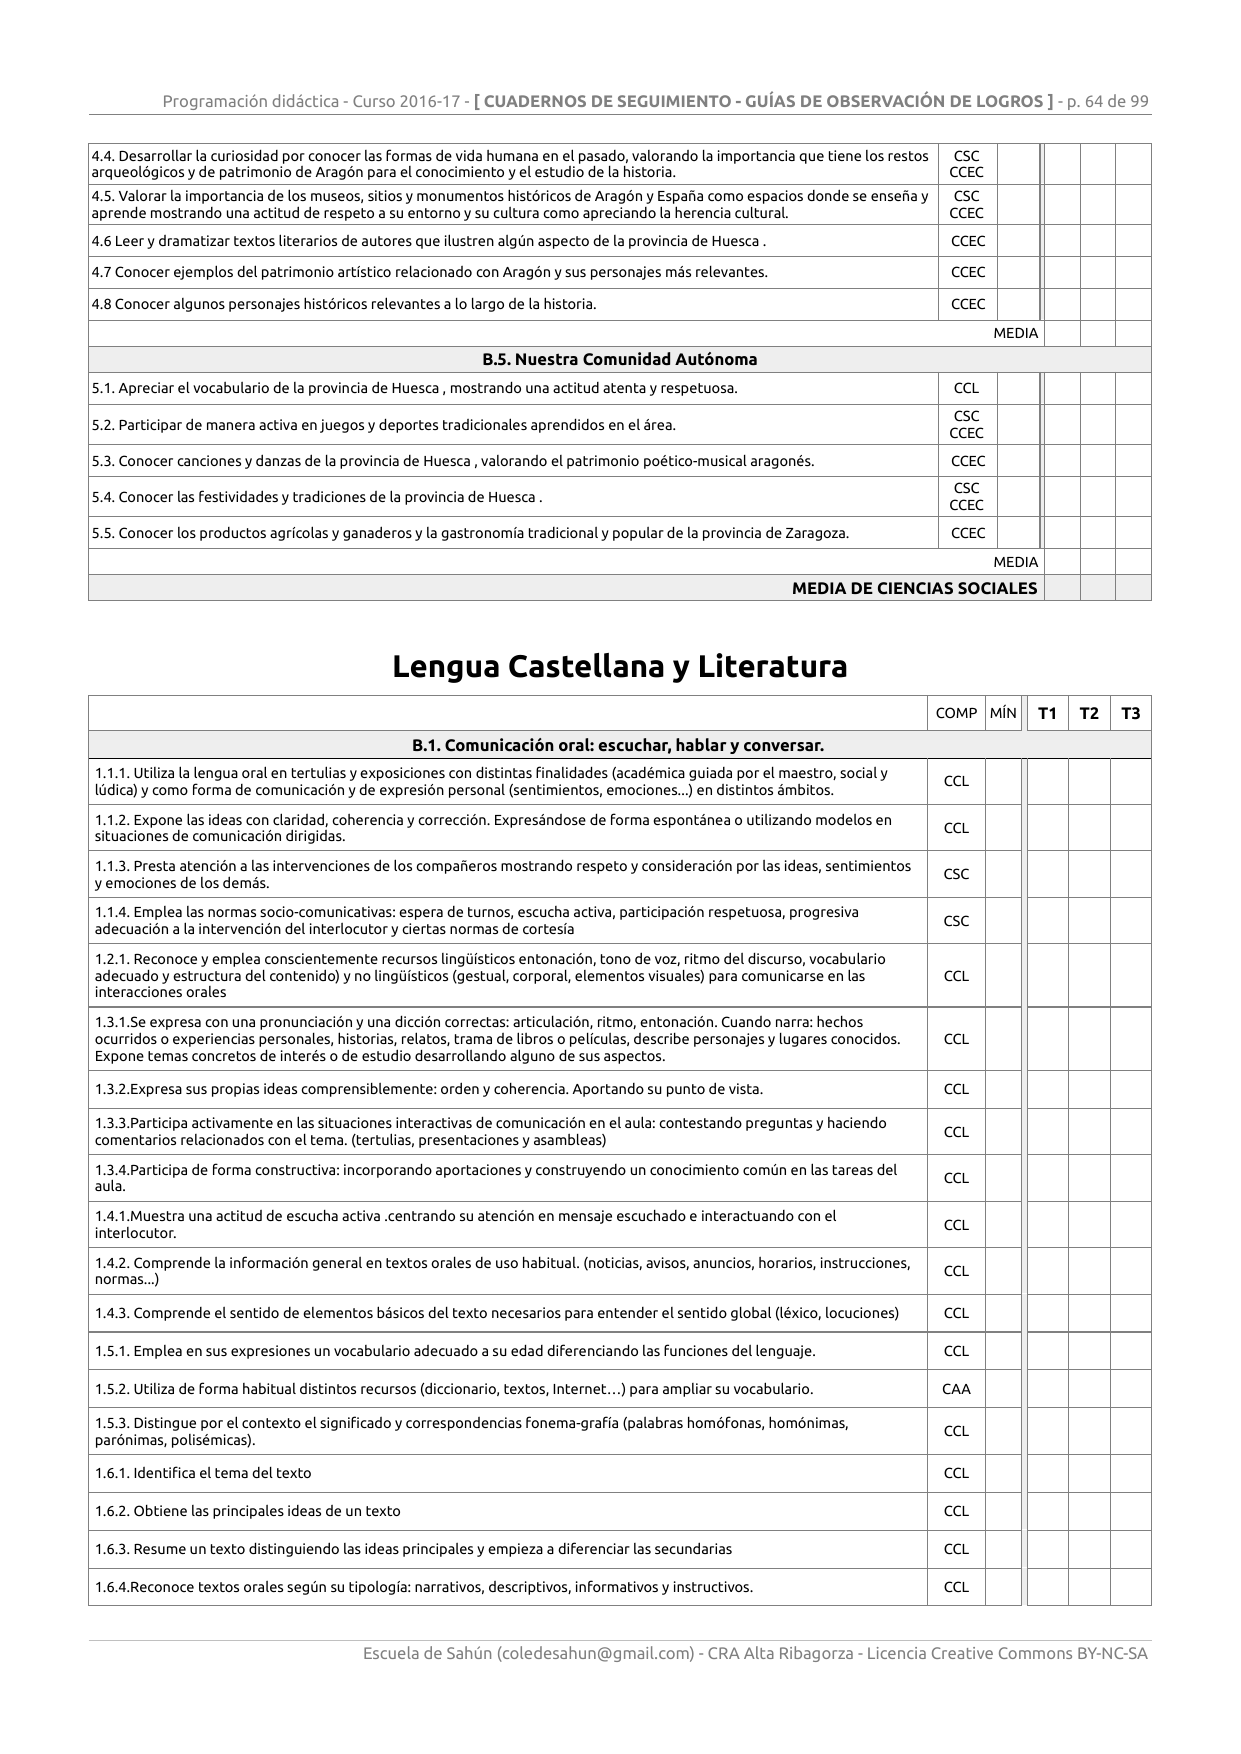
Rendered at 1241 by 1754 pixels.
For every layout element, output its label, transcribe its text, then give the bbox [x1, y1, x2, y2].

table_cell CCL [928, 1333, 985, 1369]
table_cell [1111, 1008, 1151, 1070]
table_cell [1022, 1407, 1027, 1454]
table_cell [1022, 759, 1027, 804]
table_cell [1081, 445, 1115, 476]
table_cell [1069, 1008, 1110, 1070]
table_cell CCEC [939, 225, 997, 256]
table_cell 1.3.1.Se expresa con una pronunciación y una dicción correctas: articulación, ritmo, entonación. Cuando narra: hechos ocurridos o experiencias personales, historias, relatos, trama de libros o películas, describe personajes y lugares conocidos. Expone temas concretos de interés o de estudio desarrollando alguno de sus aspectos. [89, 1008, 927, 1070]
table_cell [1116, 144, 1151, 183]
table_cell [1069, 805, 1110, 850]
table_cell [1069, 1071, 1110, 1108]
table_cell 4.5. Valorar la importancia de los museos, sitios y monumentos históricos de Aragón y España como espacios donde se enseña y aprende mostrando una actitud de respeto a su entorno y su cultura como apreciando la herencia cultural. [89, 185, 938, 224]
table_cell [1116, 257, 1151, 288]
table_cell [986, 1455, 1021, 1492]
table_cell [1028, 1295, 1068, 1331]
table_cell B.5. Nuestra Comunidad Autónoma [89, 347, 1151, 372]
table_cell 5.5. Conocer los productos agrícolas y ganaderos y la gastronomía tradicional y popular de la provincia de Zaragoza. [89, 517, 938, 548]
table_cell 4.8 Conocer algunos personajes históricos relevantes a lo largo de la historia. [89, 289, 938, 319]
table_cell [1028, 1408, 1068, 1454]
table_cell 1.5.2. Utiliza de forma habitual distintos recursos (diccionario, textos, Internet…) para ampliar su vocabulario. [89, 1370, 927, 1407]
table_cell [1111, 759, 1151, 804]
table_cell [1069, 944, 1110, 1006]
table_cell [1069, 898, 1110, 943]
table_cell [998, 257, 1039, 288]
table_cell [1111, 1493, 1151, 1529]
table_cell [986, 898, 1021, 943]
table_cell CSC CCEC [939, 405, 997, 444]
table_cell [1028, 1109, 1068, 1154]
table_cell [1111, 1071, 1151, 1108]
table_cell [986, 1109, 1021, 1154]
table_cell [1081, 225, 1115, 256]
table_cell [1045, 477, 1080, 516]
table_header MÍN [986, 696, 1021, 730]
table_cell [986, 759, 1021, 804]
table_cell 1.1.4. Emplea las normas socio-comunicativas: espera de turnos, escucha activa, participación respetuosa, progresiva adecuación a la intervención del interlocutor y ciertas normas de cortesía [89, 898, 927, 943]
table_cell [1045, 144, 1080, 183]
table_header [89, 696, 927, 730]
table_cell [986, 851, 1021, 897]
table_cell CCL [928, 1569, 985, 1605]
table_cell [1045, 185, 1080, 224]
table_cell [1069, 1408, 1110, 1454]
table_cell [1022, 1070, 1027, 1108]
table_cell [1116, 575, 1151, 600]
table_cell 4.4. Desarrollar la curiosidad por conocer las formas de vida humana en el pasado, valorando la importancia que tiene los restos arqueológicos y de patrimonio de Aragón para el conocimiento y el estudio de la historia. [89, 144, 938, 183]
table_cell CCL [928, 1202, 985, 1247]
table_cell 1.3.2.Expresa sus propias ideas comprensiblemente: orden y coherencia. Aportando su punto de vista. [89, 1071, 927, 1108]
table_header T2 [1069, 696, 1110, 730]
table_cell [1111, 851, 1151, 897]
table_cell 1.2.1. Reconoce y emplea conscientemente recursos lingüísticos entonación, tono de voz, ritmo del discurso, vocabulario adecuado y estructura del contenido) y no lingüísticos (gestual, corporal, elementos visuales) para comunicarse en las interacciones orales [89, 944, 927, 1006]
table_cell [1111, 1202, 1151, 1247]
table_cell [1028, 1493, 1068, 1529]
table_cell 1.5.3. Distingue por el contexto el significado y correspondencias fonema-grafía (palabras homófonas, homónimas, parónimas, polisémicas). [89, 1408, 927, 1454]
table_cell [1111, 1333, 1151, 1369]
table_cell [1116, 517, 1151, 548]
table_cell [1022, 897, 1027, 943]
table_cell [1111, 1408, 1151, 1454]
table_cell [1022, 850, 1027, 897]
table_cell [998, 517, 1039, 548]
table_cell CCL [928, 1008, 985, 1070]
table_cell [1022, 1108, 1027, 1154]
table_cell [1081, 477, 1115, 516]
subtitle Lengua Castellana y Literatura [88, 647, 1152, 683]
table_cell [1111, 944, 1151, 1006]
table_header T1 [1028, 696, 1068, 730]
table_cell [986, 1370, 1021, 1407]
table_cell [998, 373, 1039, 403]
table_cell [986, 944, 1021, 1006]
table_cell [1069, 1531, 1110, 1567]
table_cell [1081, 517, 1115, 548]
table_cell [1111, 1295, 1151, 1331]
table_cell 1.3.4.Participa de forma constructiva: incorporando aportaciones y construyendo un conocimiento común en las tareas del aula. [89, 1155, 927, 1201]
table_cell [1116, 373, 1151, 403]
table_cell [1022, 1294, 1027, 1331]
table_cell [1022, 1454, 1027, 1492]
table_cell [1028, 1202, 1068, 1247]
table_cell 1.6.4.Reconoce textos orales según su tipología: narrativos, descriptivos, informativos y instructivos. [89, 1569, 927, 1605]
table_cell [1069, 1248, 1110, 1293]
table_cell [1081, 575, 1115, 600]
table_cell 4.6 Leer y dramatizar textos literarios de autores que ilustren algún aspecto de la provincia de Huesca . [89, 225, 938, 256]
table_cell CCL [928, 1071, 985, 1108]
table_cell [986, 1248, 1021, 1293]
table_cell [1069, 1295, 1110, 1331]
table_cell [1111, 1370, 1151, 1407]
table_cell CCEC [939, 445, 997, 476]
table_cell [1069, 1155, 1110, 1201]
table_cell [1069, 1569, 1110, 1605]
table_cell [998, 445, 1039, 476]
table_cell [1116, 321, 1151, 346]
table_cell 1.1.2. Expone las ideas con claridad, coherencia y corrección. Expresándose de forma espontánea o utilizando modelos en situaciones de comunicación dirigidas. [89, 805, 927, 850]
table_cell CCEC [939, 289, 997, 319]
table_cell [998, 144, 1039, 183]
table_cell CSC CCEC [939, 477, 997, 516]
table_cell [1045, 445, 1080, 476]
table_cell [1069, 1493, 1110, 1529]
table_cell CSC [928, 851, 985, 897]
table_cell [1022, 1530, 1027, 1567]
table_cell [998, 405, 1039, 444]
table_cell [1045, 321, 1080, 346]
table_cell MEDIA [89, 321, 1044, 346]
table_cell [1069, 1333, 1110, 1369]
table_cell CSC CCEC [939, 185, 997, 224]
table_cell [1028, 1155, 1068, 1201]
table_cell [1116, 225, 1151, 256]
table_cell [1022, 1247, 1027, 1293]
table_cell [1022, 943, 1027, 1006]
table_cell [986, 1408, 1021, 1454]
table_cell [1045, 549, 1080, 574]
table_cell 1.4.2. Comprende la información general en textos orales de uso habitual. (noticias, avisos, anuncios, horarios, instrucciones, normas...) [89, 1248, 927, 1293]
table_cell 1.4.1.Muestra una actitud de escucha activa .centrando su atención en mensaje escuchado e interactuando con el interlocutor. [89, 1202, 927, 1247]
table_cell [1081, 257, 1115, 288]
table_cell [1028, 898, 1068, 943]
table_cell CCL [928, 1493, 985, 1529]
table_cell CCL [928, 1109, 985, 1154]
table_cell [986, 1295, 1021, 1331]
table_cell [986, 1333, 1021, 1369]
table_cell [1069, 1455, 1110, 1492]
table_cell CCL [928, 1531, 985, 1567]
table_cell [1081, 373, 1115, 403]
table_cell [1022, 804, 1027, 850]
table_cell [1116, 477, 1151, 516]
table_cell [1022, 1201, 1027, 1247]
table_cell [1028, 944, 1068, 1006]
table_cell [1028, 759, 1068, 804]
table_cell [1069, 851, 1110, 897]
table_cell 5.4. Conocer las festividades y tradiciones de la provincia de Huesca . [89, 477, 938, 516]
table_cell [1081, 405, 1115, 444]
table_header T3 [1111, 696, 1151, 730]
table_cell 1.6.2. Obtiene las principales ideas de un texto [89, 1493, 927, 1529]
table_cell [986, 1569, 1021, 1605]
table_cell [1081, 185, 1115, 224]
table_cell CCL [928, 805, 985, 850]
table_cell [1028, 1569, 1068, 1605]
table_cell CCL [928, 1155, 985, 1201]
table_cell [998, 185, 1039, 224]
table_cell [986, 805, 1021, 850]
table_cell [1111, 898, 1151, 943]
table_cell CCL [928, 1295, 985, 1331]
table_cell 5.2. Participar de manera activa en juegos y deportes tradicionales aprendidos en el área. [89, 405, 938, 444]
table_cell [1022, 1331, 1027, 1369]
table_cell CCEC [939, 517, 997, 548]
table_cell [1022, 1492, 1027, 1529]
table_cell [986, 1008, 1021, 1070]
table_cell 1.5.1. Emplea en sus expresiones un vocabulario adecuado a su edad diferenciando las funciones del lenguaje. [89, 1333, 927, 1369]
table_cell [1045, 405, 1080, 444]
table_cell [1111, 1109, 1151, 1154]
table_cell [1116, 289, 1151, 319]
table_header [1022, 696, 1027, 730]
table_cell [1081, 321, 1115, 346]
table_cell [1069, 1109, 1110, 1154]
table_cell [998, 477, 1039, 516]
table_cell [1045, 225, 1080, 256]
table_cell CCL [928, 1408, 985, 1454]
table_cell [1081, 289, 1115, 319]
table_cell CCEC [939, 257, 997, 288]
table_cell 1.4.3. Comprende el sentido de elementos básicos del texto necesarios para entender el sentido global (léxico, locuciones) [89, 1295, 927, 1331]
table_cell [1111, 1455, 1151, 1492]
table_cell [1081, 549, 1115, 574]
table_cell 1.3.3.Participa activamente en las situaciones interactivas de comunicación en el aula: contestando preguntas y haciendo comentarios relacionados con el tema. (tertulias, presentaciones y asambleas) [89, 1109, 927, 1154]
table_cell [1069, 759, 1110, 804]
table_cell [1045, 373, 1080, 403]
table_cell [986, 1531, 1021, 1567]
table_cell [1116, 445, 1151, 476]
table_cell [998, 225, 1039, 256]
table_cell [986, 1202, 1021, 1247]
table_cell [1022, 1154, 1027, 1201]
table_cell MEDIA DE CIENCIAS SOCIALES [89, 575, 1044, 600]
table_cell [986, 1493, 1021, 1529]
table_cell [1045, 575, 1080, 600]
table_cell [1022, 1568, 1027, 1605]
table_cell [1028, 851, 1068, 897]
table_cell [1116, 405, 1151, 444]
table_cell [986, 1155, 1021, 1201]
table_cell [1028, 1455, 1068, 1492]
table_cell [1028, 1333, 1068, 1369]
table_cell CSC CCEC [939, 144, 997, 183]
table_cell CCL [928, 1455, 985, 1492]
table_cell [1028, 805, 1068, 850]
table_cell 5.1. Apreciar el vocabulario de la provincia de Huesca , mostrando una actitud atenta y respetuosa. [89, 373, 938, 403]
table_cell B.1. Comunicación oral: escuchar, hablar y conversar. [89, 730, 1151, 758]
table_cell CAA [928, 1370, 985, 1407]
table_cell [1028, 1248, 1068, 1293]
table_cell 1.1.1. Utiliza la lengua oral en tertulias y exposiciones con distintas finalidades (académica guiada por el maestro, social y lúdica) y como forma de comunicación y de expresión personal (sentimientos, emociones...) en distintos ámbitos. [89, 759, 927, 804]
table_cell [1028, 1071, 1068, 1108]
table_cell [1111, 1531, 1151, 1567]
table_cell MEDIA [89, 549, 1044, 574]
table_header COMP [928, 696, 985, 730]
table_cell 1.6.3. Resume un texto distinguiendo las ideas principales y empieza a diferenciar las secundarias [89, 1531, 927, 1567]
table_cell [1045, 289, 1080, 319]
table_cell [1081, 144, 1115, 183]
table_cell [1111, 1569, 1151, 1605]
table_cell 4.7 Conocer ejemplos del patrimonio artístico relacionado con Aragón y sus personajes más relevantes. [89, 257, 938, 288]
table_cell [1045, 257, 1080, 288]
table_cell [1069, 1202, 1110, 1247]
table_cell [1022, 1006, 1027, 1070]
table_cell CCL [928, 944, 985, 1006]
table_cell [1022, 1369, 1027, 1407]
table_cell 1.6.1. Identifica el tema del texto [89, 1455, 927, 1492]
table_cell [1028, 1531, 1068, 1567]
table_cell CCL [928, 1248, 985, 1293]
table_cell [1111, 805, 1151, 850]
table_cell CSC [928, 898, 985, 943]
table_cell [1028, 1008, 1068, 1070]
table_cell [1028, 1370, 1068, 1407]
table_cell 5.3. Conocer canciones y danzas de la provincia de Huesca , valorando el patrimonio poético-musical aragonés. [89, 445, 938, 476]
table_cell [1111, 1248, 1151, 1293]
table_cell 1.1.3. Presta atención a las intervenciones de los compañeros mostrando respeto y consideración por las ideas, sentimientos y emociones de los demás. [89, 851, 927, 897]
table_cell [1116, 185, 1151, 224]
table_cell CCL [928, 759, 985, 804]
table_cell [986, 1071, 1021, 1108]
table_cell CCL [939, 373, 997, 403]
table_cell [1045, 517, 1080, 548]
table_cell [1116, 549, 1151, 574]
table_cell [1111, 1155, 1151, 1201]
table_cell [1069, 1370, 1110, 1407]
table_cell [998, 289, 1039, 319]
